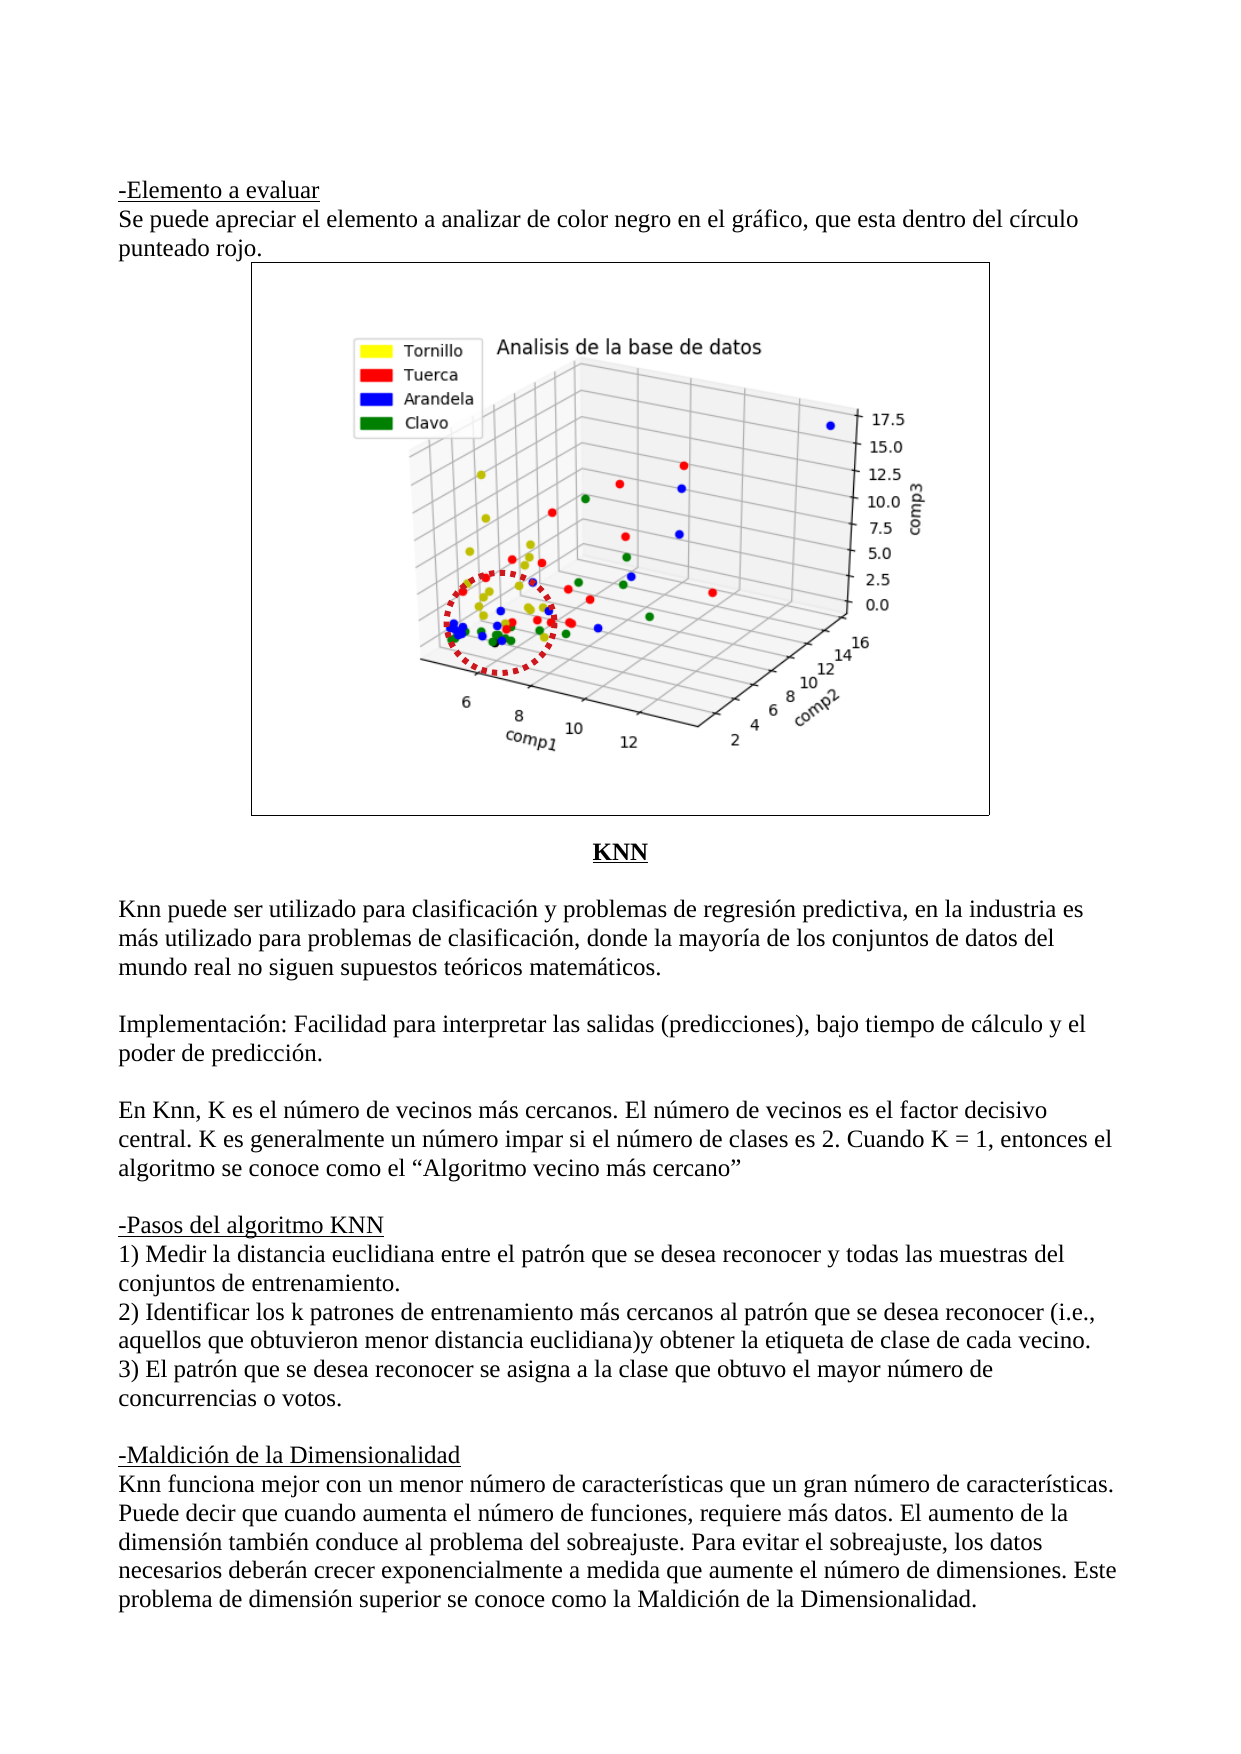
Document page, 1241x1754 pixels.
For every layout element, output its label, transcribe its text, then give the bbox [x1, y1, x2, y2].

text KNN [118, 837, 1122, 866]
text -Maldición de la Dimensionalidad [118, 1441, 1122, 1469]
text Implementación: Facilidad para interpretar las salidas (predicciones), bajo tiempo de cálculo y el poder de predicción. [118, 1009, 1122, 1067]
text Knn puede ser utilizado para clasificación y problemas de regresión predictiva, en la industria es más utilizado para problemas de clasificación, donde la mayoría de los conjuntos de datos del mundo real no siguen supuestos teóricos matemáticos. [118, 894, 1122, 981]
text Knn funciona mejor con un menor número de características que un gran número de características. Puede decir que cuando aumenta el número de funciones, requiere más datos. El aumento de la dimensión también conduce al problema del sobreajuste. Para evitar el sobreajuste, los datos necesarios deberán crecer exponencialmente a medida que aumente el número de dimensiones. Este problema de dimensión superior se conoce como la Maldición de la Dimensionalidad. [118, 1469, 1122, 1613]
text -Pasos del algoritmo KNN [118, 1211, 1122, 1239]
text 3) El patrón que se desea reconocer se asigna a la clase que obtuvo el mayor número de concurrencias o votos. [118, 1354, 1122, 1412]
text En Knn, K es el número de vecinos más cercanos. El número de vecinos es el factor decisivo central. K es generalmente un número impar si el número de clases es 2. Cuando K = 1, entonces el algoritmo se conoce como el “Algoritmo vecino más cercano” [118, 1096, 1122, 1182]
text 2) Identificar los k patrones de entrenamiento más cercanos al patrón que se desea reconocer (i.e., aquellos que obtuvieron menor distancia euclidiana)y obtener la etiqueta de clase de cada vecino. [118, 1297, 1122, 1354]
text 1) Medir la distancia euclidiana entre el patrón que se desea reconocer y todas las muestras del conjuntos de entrenamiento. [118, 1239, 1122, 1297]
text -Elemento a evaluar [118, 176, 1122, 204]
picture [254, 265, 987, 813]
text Se puede apreciar el elemento a analizar de color negro en el gráfico, que esta dentro del círculo punteado rojo. [118, 204, 1122, 262]
